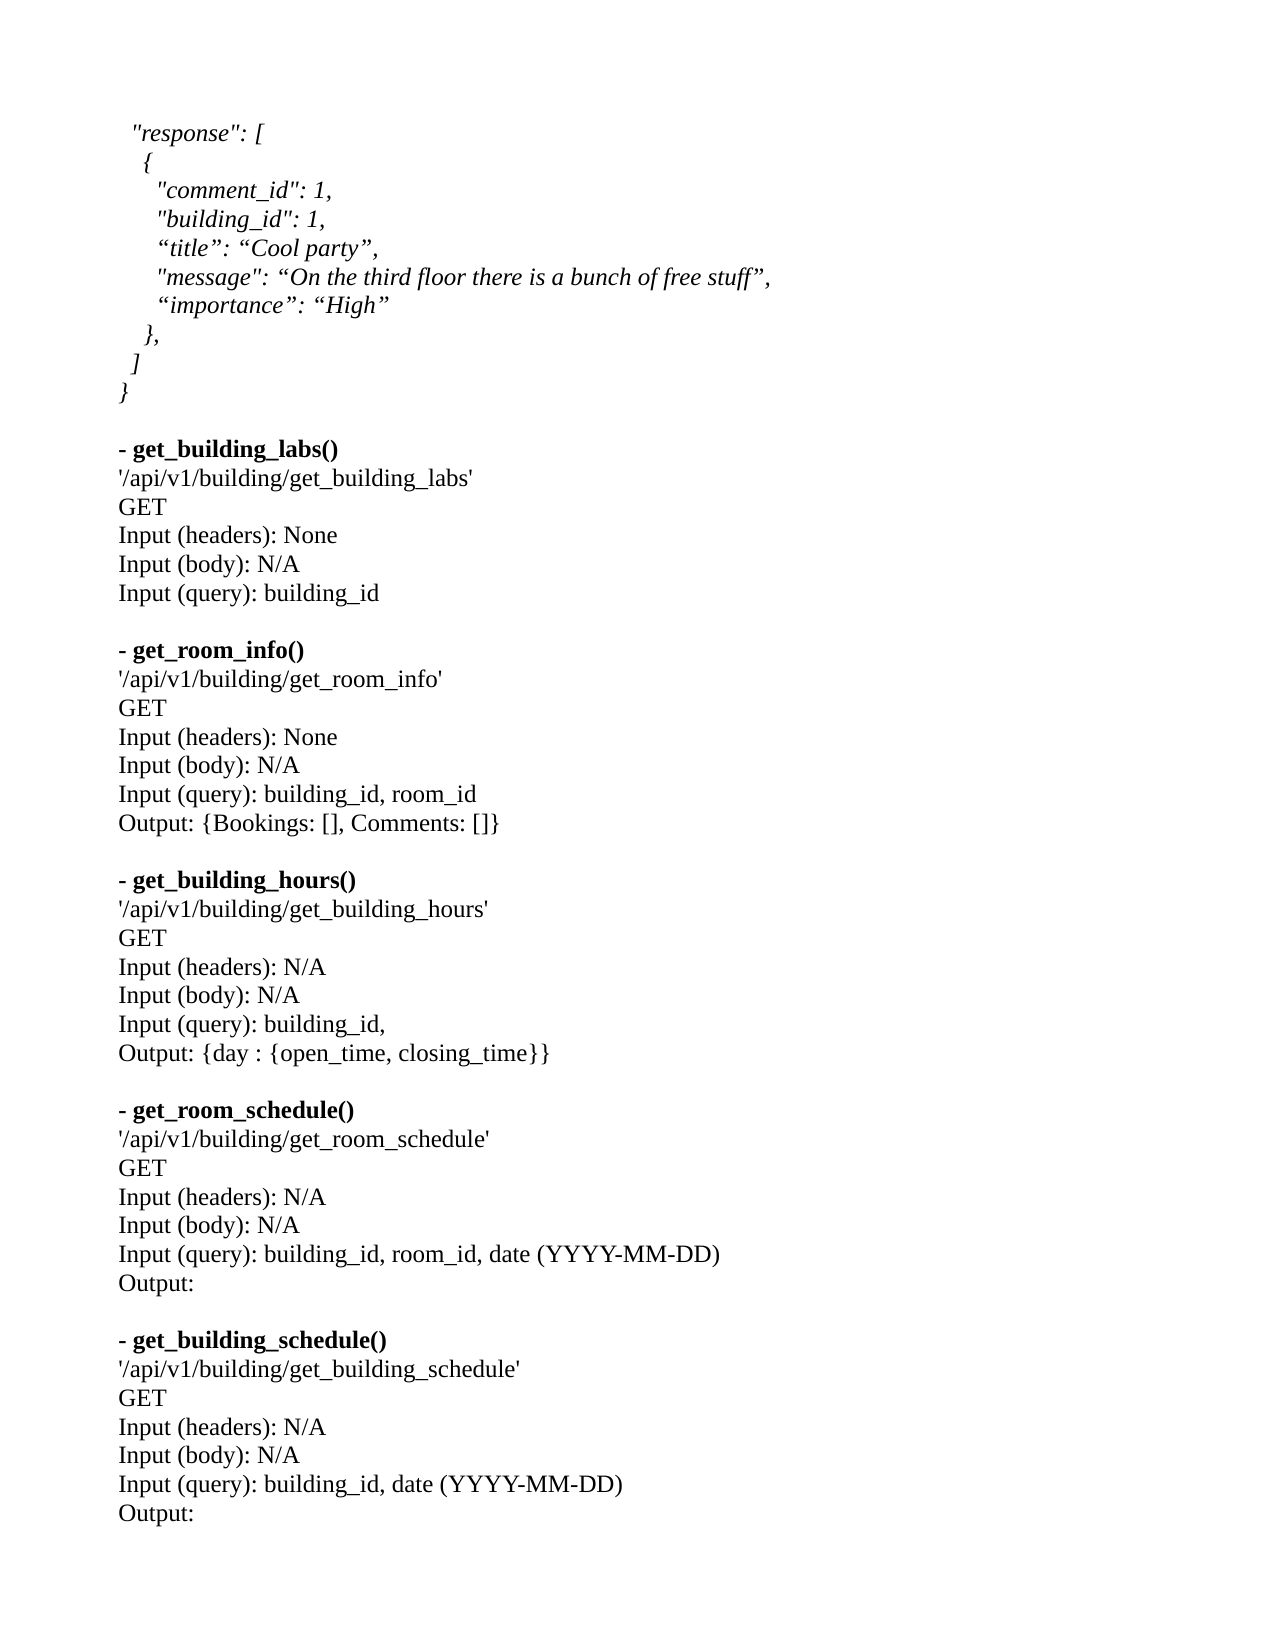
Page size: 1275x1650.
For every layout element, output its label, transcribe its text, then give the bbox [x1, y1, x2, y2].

text Input (body): N/A [118, 1441, 1157, 1469]
text Input (body): N/A [118, 751, 1157, 779]
text '/api/v1/building/get_building_labs' [118, 463, 1157, 492]
text Output: {Bookings: [], Comments: []} [118, 808, 1157, 837]
text Input (query): building_id, [118, 1009, 1157, 1038]
text GET [118, 1153, 1157, 1182]
text Input (body): N/A [118, 981, 1157, 1009]
text '/api/v1/building/get_room_schedule' [118, 1124, 1157, 1153]
text '/api/v1/building/get_building_schedule' [118, 1354, 1157, 1383]
text { [118, 147, 1157, 176]
text - get_building_schedule() [118, 1326, 1157, 1354]
text Input (headers): None [118, 521, 1157, 549]
text Input (headers): N/A [118, 1182, 1157, 1211]
text }, [118, 319, 1157, 348]
text Input (query): building_id, room_id [118, 779, 1157, 808]
text “title”: “Cool party”, [118, 233, 1157, 262]
text Input (query): building_id, date (YYYY-MM-DD) [118, 1469, 1157, 1498]
text Input (body): N/A [118, 1211, 1157, 1239]
text Output: {day : {open_time, closing_time}} [118, 1038, 1157, 1067]
text Output: [118, 1268, 1157, 1297]
text ] [118, 348, 1157, 377]
text GET [118, 1383, 1157, 1412]
text Input (query): building_id [118, 578, 1157, 607]
text Input (headers): N/A [118, 1412, 1157, 1441]
text Input (headers): None [118, 722, 1157, 751]
text - get_room_schedule() [118, 1096, 1157, 1124]
text "response": [ [118, 118, 1157, 147]
text "message": “On the third floor there is a bunch of free stuff”, [118, 262, 1157, 291]
text - get_building_labs() [118, 434, 1157, 463]
text "building_id": 1, [118, 204, 1157, 233]
text '/api/v1/building/get_room_info' [118, 664, 1157, 693]
text Input (headers): N/A [118, 952, 1157, 981]
text GET [118, 492, 1157, 521]
text Input (query): building_id, room_id, date (YYYY-MM-DD) [118, 1239, 1157, 1268]
text Output: [118, 1498, 1157, 1527]
text Input (body): N/A [118, 549, 1157, 578]
text “importance”: “High” [118, 291, 1157, 319]
text '/api/v1/building/get_building_hours' [118, 894, 1157, 923]
text - get_room_info() [118, 636, 1157, 664]
text - get_building_hours() [118, 866, 1157, 894]
text GET [118, 693, 1157, 722]
text "comment_id": 1, [118, 176, 1157, 204]
text } [118, 377, 1157, 406]
text GET [118, 923, 1157, 952]
